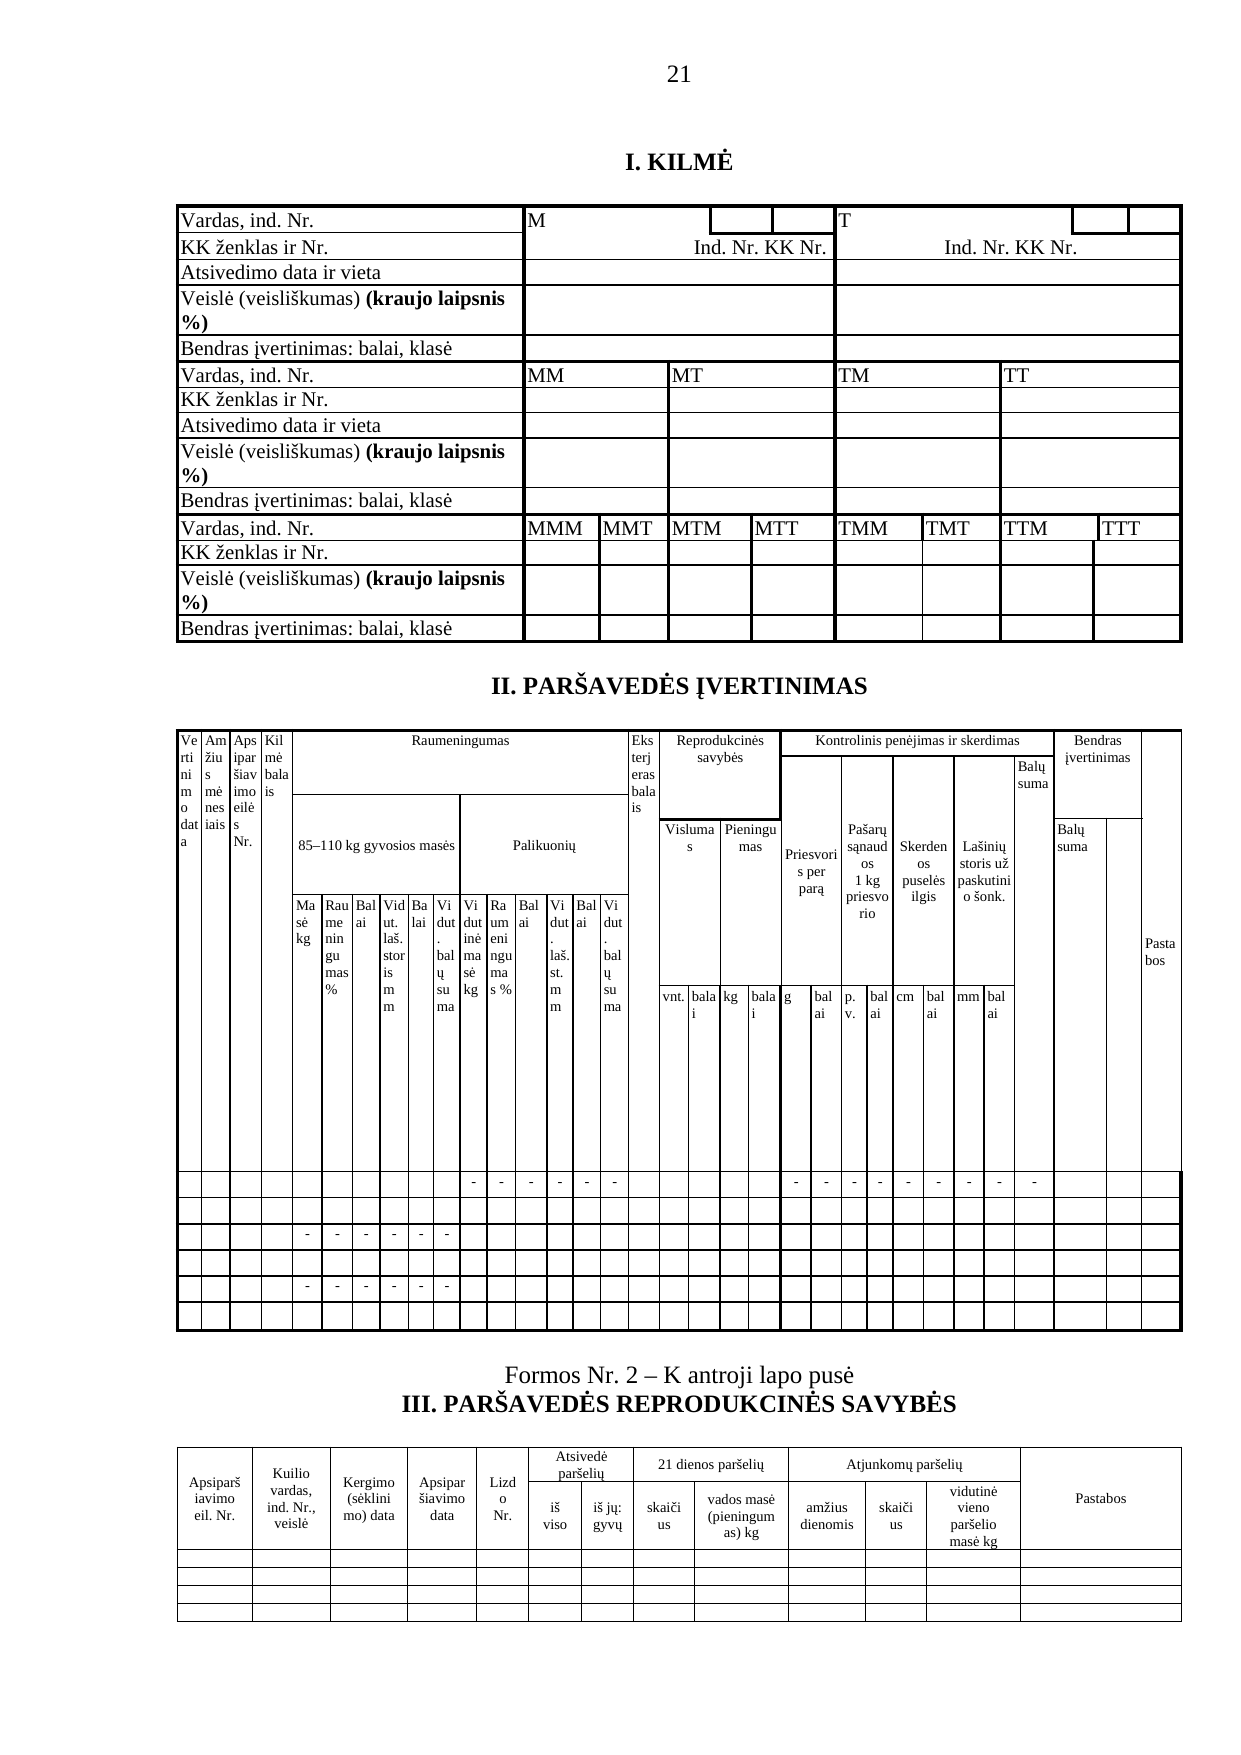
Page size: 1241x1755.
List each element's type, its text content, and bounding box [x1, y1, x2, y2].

table_cell [353, 1172, 379, 1197]
table_cell [1055, 1198, 1106, 1223]
table_cell [1015, 1251, 1053, 1275]
table_cell [526, 286, 833, 334]
table_cell [179, 1303, 201, 1328]
table_cell [582, 1604, 633, 1621]
table_cell balai [868, 986, 892, 1171]
table_cell [178, 1568, 252, 1585]
table_cell [1107, 1303, 1141, 1328]
table_header Eksterjeras balais [629, 732, 659, 1171]
table_cell - [434, 1225, 459, 1249]
table_cell [488, 1251, 515, 1275]
table_cell [202, 1225, 229, 1249]
table_cell [868, 1251, 892, 1275]
table_cell [660, 1251, 688, 1275]
table_cell [837, 488, 999, 512]
table_cell [812, 1251, 841, 1275]
table_cell [670, 388, 833, 411]
table_cell [601, 1251, 628, 1275]
table_cell [774, 208, 833, 232]
table_cell [1002, 566, 1092, 614]
table_cell Balai [353, 895, 379, 1171]
table_cell [601, 616, 667, 639]
table_cell - [461, 1172, 486, 1197]
table_cell [1107, 1198, 1141, 1223]
table_cell skaičius [866, 1482, 926, 1549]
table_cell [634, 1586, 694, 1603]
table_cell [548, 1198, 572, 1223]
table_cell vidutinė vieno paršelio masė kg [927, 1482, 1020, 1549]
table_cell [789, 1568, 865, 1585]
table_cell [488, 1277, 515, 1301]
table_header Kergimo (sėklinimo) data [331, 1448, 407, 1549]
table_cell [1142, 1303, 1179, 1328]
table_cell [721, 1251, 748, 1275]
table_cell [1015, 1303, 1053, 1328]
table_cell [868, 1198, 892, 1223]
table_cell Raumeningumas % [488, 895, 515, 1171]
table_cell KK ženklas ir Nr. [179, 233, 522, 259]
table_cell [529, 1604, 581, 1621]
table_cell [1095, 541, 1179, 564]
table_cell Pašarų sąnaudos 1 kg priesvorio [842, 757, 892, 984]
table_cell [1142, 1198, 1179, 1223]
table_cell [837, 439, 999, 487]
table_cell [353, 1198, 379, 1223]
table_cell - [548, 1172, 572, 1197]
table_cell [434, 1172, 459, 1197]
table_cell - [955, 1172, 983, 1197]
table_header Apsiparšiavimo eil. Nr. [178, 1448, 252, 1549]
table_cell [955, 1251, 983, 1275]
table_header Amžius mėnesiais [202, 732, 229, 1171]
table_cell [231, 1225, 261, 1249]
table_cell [753, 566, 833, 614]
table_cell [721, 1277, 748, 1301]
table_cell [868, 1225, 892, 1249]
table_cell - [381, 1277, 408, 1301]
table_header Raumeningumas [293, 732, 628, 794]
table_cell [924, 1198, 953, 1223]
table_cell [409, 1198, 433, 1223]
table_cell [1021, 1586, 1181, 1603]
table_cell Bendras įvertinimas: balai, klasė [179, 616, 522, 639]
table_cell Pieningumas [721, 821, 781, 984]
table_cell Lašinių storis už paskutinio šonk. [955, 757, 1014, 984]
table_cell [749, 1172, 779, 1197]
table_cell [749, 1251, 779, 1275]
table_cell [202, 1277, 229, 1301]
table_cell [516, 1198, 546, 1223]
table_cell [868, 1303, 892, 1328]
table_cell [695, 1568, 788, 1585]
table_cell [1002, 541, 1092, 564]
table_cell MM [526, 363, 667, 387]
table_cell [178, 1550, 252, 1567]
table_cell [516, 1277, 546, 1301]
table_cell - [924, 1172, 953, 1197]
table_cell [179, 1251, 201, 1275]
table_cell [1055, 1277, 1106, 1301]
table_cell [331, 1586, 407, 1603]
table_cell [789, 1550, 865, 1567]
table_cell [408, 1604, 476, 1621]
table_cell amžius dienomis [789, 1482, 865, 1549]
table_cell [202, 1198, 229, 1223]
table_cell [529, 1568, 581, 1585]
table_cell [866, 1568, 926, 1585]
table_cell TTM [1002, 516, 1097, 539]
table_cell [927, 1586, 1020, 1603]
table_cell balai [749, 986, 779, 1171]
table_cell [924, 1251, 953, 1275]
table_cell [894, 1225, 923, 1249]
table_cell [488, 1303, 515, 1328]
table_cell [477, 1550, 528, 1567]
table_cell [670, 413, 833, 437]
table_header Reprodukcinės savybės [660, 732, 779, 818]
table_cell [670, 566, 750, 614]
table_cell [323, 1198, 352, 1223]
table_cell [1015, 1225, 1053, 1249]
table_cell balai [985, 986, 1014, 1171]
table_cell Atsivedimo data ir vieta [179, 260, 522, 284]
table_cell [526, 488, 667, 512]
table_cell iš viso [529, 1482, 581, 1549]
table_cell [629, 1225, 659, 1249]
table_cell [381, 1303, 408, 1328]
table_cell [1002, 616, 1092, 639]
table_cell [461, 1225, 486, 1249]
table_cell [526, 260, 833, 284]
table_cell [868, 1277, 892, 1301]
table_cell TMM [837, 516, 921, 539]
table_cell [1095, 616, 1179, 639]
table_cell [1021, 1550, 1181, 1567]
table_cell [753, 541, 833, 564]
table_cell [1021, 1604, 1181, 1621]
table_cell [955, 1198, 983, 1223]
table_cell [526, 413, 667, 437]
table_cell vnt. [660, 986, 688, 1171]
table_cell - [894, 1172, 923, 1197]
table_cell [866, 1550, 926, 1567]
table_cell [179, 1198, 201, 1223]
table_cell Vidut. laš. st. mm [548, 895, 572, 1171]
table_cell [660, 1277, 688, 1301]
table_cell [1095, 566, 1179, 614]
table_cell [812, 1277, 841, 1301]
table_cell [526, 336, 833, 360]
table_cell [1055, 1172, 1106, 1197]
table_cell Balai [574, 895, 600, 1171]
table_cell - [1015, 1172, 1053, 1197]
table_cell - [842, 1172, 866, 1197]
table_cell [842, 1198, 866, 1223]
table_cell [231, 1198, 261, 1223]
table_cell M [526, 208, 709, 232]
table_cell [985, 1198, 1014, 1223]
table_cell [293, 1303, 321, 1328]
table_cell [231, 1172, 261, 1197]
table_cell [461, 1198, 486, 1223]
table_cell [323, 1303, 352, 1328]
table_cell [262, 1225, 292, 1249]
table_cell KK ženklas ir Nr. [179, 388, 522, 411]
table_cell [842, 1303, 866, 1328]
table_header Pastabos [1021, 1448, 1181, 1549]
table_cell [434, 1303, 459, 1328]
table_cell KK ženklas ir Nr. [179, 541, 522, 564]
table_cell [1021, 1568, 1181, 1585]
table_cell - [985, 1172, 1014, 1197]
table_cell [253, 1568, 330, 1585]
table_cell [179, 1225, 201, 1249]
table_cell [782, 1277, 810, 1301]
table_cell [1107, 1251, 1141, 1275]
table_cell [670, 616, 750, 639]
table_cell [1015, 1198, 1053, 1223]
table_cell [574, 1225, 600, 1249]
table_cell [582, 1586, 633, 1603]
table_cell [629, 1251, 659, 1275]
table_cell MTT [753, 516, 833, 539]
table_cell - [323, 1277, 352, 1301]
table_header Apsiparšiavimo eilės Nr. [231, 732, 261, 1171]
table_cell T [837, 208, 1071, 232]
table_cell [526, 541, 598, 564]
table_cell Ind. Nr. KK Nr. [526, 232, 833, 259]
table_cell [894, 1198, 923, 1223]
table_cell [526, 616, 598, 639]
table_cell [689, 1198, 719, 1223]
table_cell [629, 1172, 659, 1197]
table_cell kg [721, 986, 748, 1171]
table_cell Atsivedimo data ir vieta [179, 413, 522, 437]
table_cell [488, 1225, 515, 1249]
table_cell - [516, 1172, 546, 1197]
table_cell MMT [601, 516, 667, 539]
table_cell [323, 1172, 352, 1197]
table_cell [353, 1251, 379, 1275]
table_cell [381, 1172, 408, 1197]
table_cell [923, 566, 999, 614]
table_cell Vardas, ind. Nr. [179, 363, 522, 387]
table_cell [601, 1198, 628, 1223]
table_cell [1055, 1303, 1106, 1328]
table_cell [548, 1251, 572, 1275]
table_cell [1130, 208, 1179, 232]
table_cell [753, 616, 833, 639]
table_cell [1142, 1225, 1179, 1249]
table_cell TMT [924, 516, 999, 539]
table_cell [837, 616, 922, 639]
table_cell [1055, 1251, 1106, 1275]
table_cell [749, 1277, 779, 1301]
table_cell [837, 286, 1179, 334]
table_cell [634, 1550, 694, 1567]
table_cell [461, 1251, 486, 1275]
table_cell [409, 1303, 433, 1328]
table_cell Balų suma [1015, 757, 1053, 1171]
table_cell [837, 413, 999, 437]
table_cell [231, 1303, 261, 1328]
table_cell [529, 1586, 581, 1603]
table_cell [955, 1225, 983, 1249]
table_cell - [782, 1172, 810, 1197]
table_cell [866, 1586, 926, 1603]
table_cell [923, 541, 999, 564]
table_cell [526, 566, 598, 614]
table_cell Balai [409, 895, 433, 1171]
table_cell [927, 1550, 1020, 1567]
table_cell [660, 1198, 688, 1223]
table_cell [985, 1303, 1014, 1328]
table_cell [985, 1225, 1014, 1249]
table_cell [924, 1277, 953, 1301]
table_cell - [601, 1172, 628, 1197]
table_cell [782, 1198, 810, 1223]
table_header Vertinimo data [179, 732, 201, 1171]
table_cell - [381, 1225, 408, 1249]
table_header Bendras įvertinimas [1055, 732, 1141, 818]
table_cell [927, 1568, 1020, 1585]
table_cell [262, 1172, 292, 1197]
table_cell [1002, 439, 1179, 487]
table_cell [749, 1198, 779, 1223]
table_cell [670, 541, 750, 564]
table_cell - [353, 1225, 379, 1249]
table_cell Balų suma [1055, 819, 1106, 1171]
table_cell Vidut. laš. storis mm [381, 895, 408, 1171]
table_cell [548, 1225, 572, 1249]
table_cell [837, 260, 1179, 284]
table_cell balai [924, 986, 953, 1171]
table_cell [1002, 488, 1179, 512]
table_cell [712, 208, 771, 232]
table_cell [331, 1568, 407, 1585]
table_cell [574, 1277, 600, 1301]
table_cell [689, 1251, 719, 1275]
table_cell [985, 1251, 1014, 1275]
table_cell [408, 1568, 476, 1585]
table_cell [434, 1251, 459, 1275]
table_cell TT [1002, 363, 1179, 387]
table_cell Veislė (veisliškumas) (kraujo laipsnis %) [179, 566, 522, 614]
table_cell [749, 1303, 779, 1328]
table_cell [721, 1172, 748, 1197]
table_cell [1002, 413, 1179, 437]
table_cell [461, 1277, 486, 1301]
table_cell - [293, 1225, 321, 1249]
table_header Kilmė balais [262, 732, 292, 1171]
table_cell [516, 1225, 546, 1249]
table_cell [1015, 1277, 1053, 1301]
table_header Kontrolinis penėjimas ir skerdimas [782, 732, 1053, 755]
table_cell [179, 1172, 201, 1197]
table_cell [202, 1251, 229, 1275]
table_cell Raumeningumas % [323, 895, 352, 1171]
table_cell Ind. Nr. KK Nr. [837, 232, 1179, 259]
table_cell [331, 1604, 407, 1621]
table_cell [408, 1586, 476, 1603]
table_cell - [488, 1172, 515, 1197]
table_cell [670, 488, 833, 512]
table_cell [789, 1604, 865, 1621]
table_cell Balai [516, 895, 546, 1171]
table_cell MMM [526, 516, 598, 539]
table_cell [894, 1251, 923, 1275]
table_cell balai [812, 986, 841, 1171]
table_cell [1142, 1172, 1179, 1197]
table_cell [409, 1251, 433, 1275]
table_cell [955, 1277, 983, 1301]
table_header Pastabos [1142, 732, 1181, 1171]
table_cell [837, 566, 922, 614]
table_cell [526, 439, 667, 487]
table_cell [262, 1277, 292, 1301]
table_cell [955, 1303, 983, 1328]
table_cell - [409, 1225, 433, 1249]
table_cell vados masė (pieningumas) kg [695, 1482, 788, 1549]
table_cell [1074, 208, 1127, 232]
text II. PARŠAVEDĖS ĮVERTINIMAS [177, 671, 1181, 700]
table_cell [253, 1604, 330, 1621]
table_cell [262, 1251, 292, 1275]
table_cell [353, 1303, 379, 1328]
table_cell [660, 1172, 688, 1197]
table_cell [923, 616, 999, 639]
table_cell [695, 1550, 788, 1567]
table_cell [629, 1198, 659, 1223]
table_cell Vislumas [660, 821, 720, 984]
table_cell [894, 1303, 923, 1328]
table_cell [601, 541, 667, 564]
table_cell iš jų: gyvų [582, 1482, 633, 1549]
table_cell [924, 1225, 953, 1249]
table_cell [178, 1604, 252, 1621]
table_cell [1107, 1277, 1141, 1301]
table_cell [381, 1198, 408, 1223]
table_cell [1055, 1225, 1106, 1249]
table_cell [574, 1303, 600, 1328]
table_cell - [574, 1172, 600, 1197]
table_cell [782, 1225, 810, 1249]
table_cell [1107, 819, 1141, 1171]
table_cell TM [837, 363, 999, 387]
table_cell [660, 1225, 688, 1249]
table_cell [842, 1277, 866, 1301]
table_cell [689, 1303, 719, 1328]
table_cell 85–110 kg gyvosios masės [293, 795, 459, 894]
table_header Atsivedė paršelių [529, 1448, 633, 1481]
table_cell [927, 1604, 1020, 1621]
table_cell I. KILMĖ [177, 118, 1181, 204]
table_cell p. v. [842, 986, 866, 1171]
table_cell [695, 1604, 788, 1621]
table_cell [837, 336, 1179, 360]
table_cell [629, 1277, 659, 1301]
table_cell [178, 1586, 252, 1603]
table_cell [582, 1568, 633, 1585]
text Formos Nr. 2 – K antroji lapo pusė [177, 1360, 1181, 1389]
table_cell [721, 1225, 748, 1249]
table_cell [231, 1251, 261, 1275]
table_cell [842, 1225, 866, 1249]
table_cell [634, 1568, 694, 1585]
table_cell [1107, 1225, 1141, 1249]
table_cell - [868, 1172, 892, 1197]
table_cell Vardas, ind. Nr. [179, 208, 522, 232]
table_cell Masė kg [293, 895, 321, 1171]
table_cell [408, 1550, 476, 1567]
table_cell [985, 1277, 1014, 1301]
table_cell [461, 1303, 486, 1328]
table_cell - [353, 1277, 379, 1301]
table_cell [381, 1251, 408, 1275]
table_header Atjunkomų paršelių [789, 1448, 1020, 1481]
table_cell TTT [1100, 516, 1179, 539]
table_cell [253, 1550, 330, 1567]
table_cell Skerdenos puselės ilgis [894, 757, 953, 984]
table_cell - [323, 1225, 352, 1249]
table_cell [924, 1303, 953, 1328]
table_cell mm [955, 986, 983, 1171]
table_cell [689, 1277, 719, 1301]
table_cell [749, 1225, 779, 1249]
table_cell [812, 1303, 841, 1328]
table_cell [1107, 1172, 1141, 1197]
table_cell [837, 541, 922, 564]
table_cell - [293, 1277, 321, 1301]
table_cell [894, 1277, 923, 1301]
table_cell [601, 1303, 628, 1328]
table_cell [548, 1303, 572, 1328]
table_cell [789, 1586, 865, 1603]
table_cell [634, 1604, 694, 1621]
table_cell [477, 1586, 528, 1603]
table_cell [582, 1550, 633, 1567]
table_cell [293, 1198, 321, 1223]
table_cell [812, 1225, 841, 1249]
table_cell [516, 1303, 546, 1328]
table_cell [601, 1225, 628, 1249]
table_cell [331, 1550, 407, 1567]
table_cell [202, 1172, 229, 1197]
table_cell [837, 388, 999, 411]
table_cell [293, 1251, 321, 1275]
table_cell [202, 1303, 229, 1328]
table_cell Priesvoris per parą [782, 757, 841, 984]
table_cell [660, 1303, 688, 1328]
table_cell [526, 388, 667, 411]
table_cell [629, 1303, 659, 1328]
table_cell Vidut. balų suma [601, 895, 628, 1171]
table_cell [866, 1604, 926, 1621]
table_cell skaičius [634, 1482, 694, 1549]
table_cell [812, 1198, 841, 1223]
table_cell cm [894, 986, 923, 1171]
table_cell [1142, 1277, 1179, 1301]
table_cell - [434, 1277, 459, 1301]
table_header Kuilio vardas, ind. Nr., veislė [253, 1448, 330, 1549]
table_cell [262, 1198, 292, 1223]
table_cell [721, 1303, 748, 1328]
table_header Apsiparšiavimo data [408, 1448, 476, 1549]
table_cell [477, 1604, 528, 1621]
table_cell MTM [670, 516, 750, 539]
table_cell [782, 1251, 810, 1275]
table_cell [179, 1277, 201, 1301]
table_cell Bendras įvertinimas: balai, klasė [179, 336, 522, 360]
table_cell [689, 1225, 719, 1249]
table_cell [842, 1251, 866, 1275]
table_cell - [812, 1172, 841, 1197]
table_cell - [409, 1277, 433, 1301]
table_cell [721, 1198, 748, 1223]
table_cell [262, 1303, 292, 1328]
table_cell Vidut. balų suma [434, 895, 459, 1171]
table_cell [1142, 1251, 1179, 1275]
table_cell [323, 1251, 352, 1275]
table_cell [574, 1198, 600, 1223]
table_cell [409, 1172, 433, 1197]
table_cell [434, 1198, 459, 1223]
table_cell [231, 1277, 261, 1301]
table_cell [574, 1251, 600, 1275]
table_cell [601, 566, 667, 614]
table_cell [293, 1172, 321, 1197]
table_cell MT [670, 363, 833, 387]
text III. PARŠAVEDĖS REPRODUKCINĖS SAVYBĖS [177, 1389, 1181, 1418]
table_cell Veislė (veisliškumas) (kraujo laipsnis %) [179, 286, 522, 334]
table_cell Palikuonių [461, 795, 628, 894]
table_header Lizdo Nr. [477, 1448, 528, 1549]
table_cell balai [689, 986, 719, 1171]
table_header 21 dienos paršelių [634, 1448, 788, 1481]
table_cell [477, 1568, 528, 1585]
table_cell [516, 1251, 546, 1275]
table_cell [695, 1586, 788, 1603]
table_cell Bendras įvertinimas: balai, klasė [179, 488, 522, 512]
table_cell [601, 1277, 628, 1301]
table_cell [548, 1277, 572, 1301]
table_cell Vardas, ind. Nr. [179, 516, 522, 539]
table_cell [488, 1198, 515, 1223]
table_cell [670, 439, 833, 487]
table_cell g [782, 986, 810, 1171]
table_cell Veislė (veisliškumas) (kraujo laipsnis %) [179, 439, 522, 487]
table_cell [1002, 388, 1179, 411]
table_cell [253, 1586, 330, 1603]
table_cell [529, 1550, 581, 1567]
table_cell Vidutinė masė kg [461, 895, 486, 1171]
table_cell [782, 1303, 810, 1328]
table_cell [689, 1172, 719, 1197]
